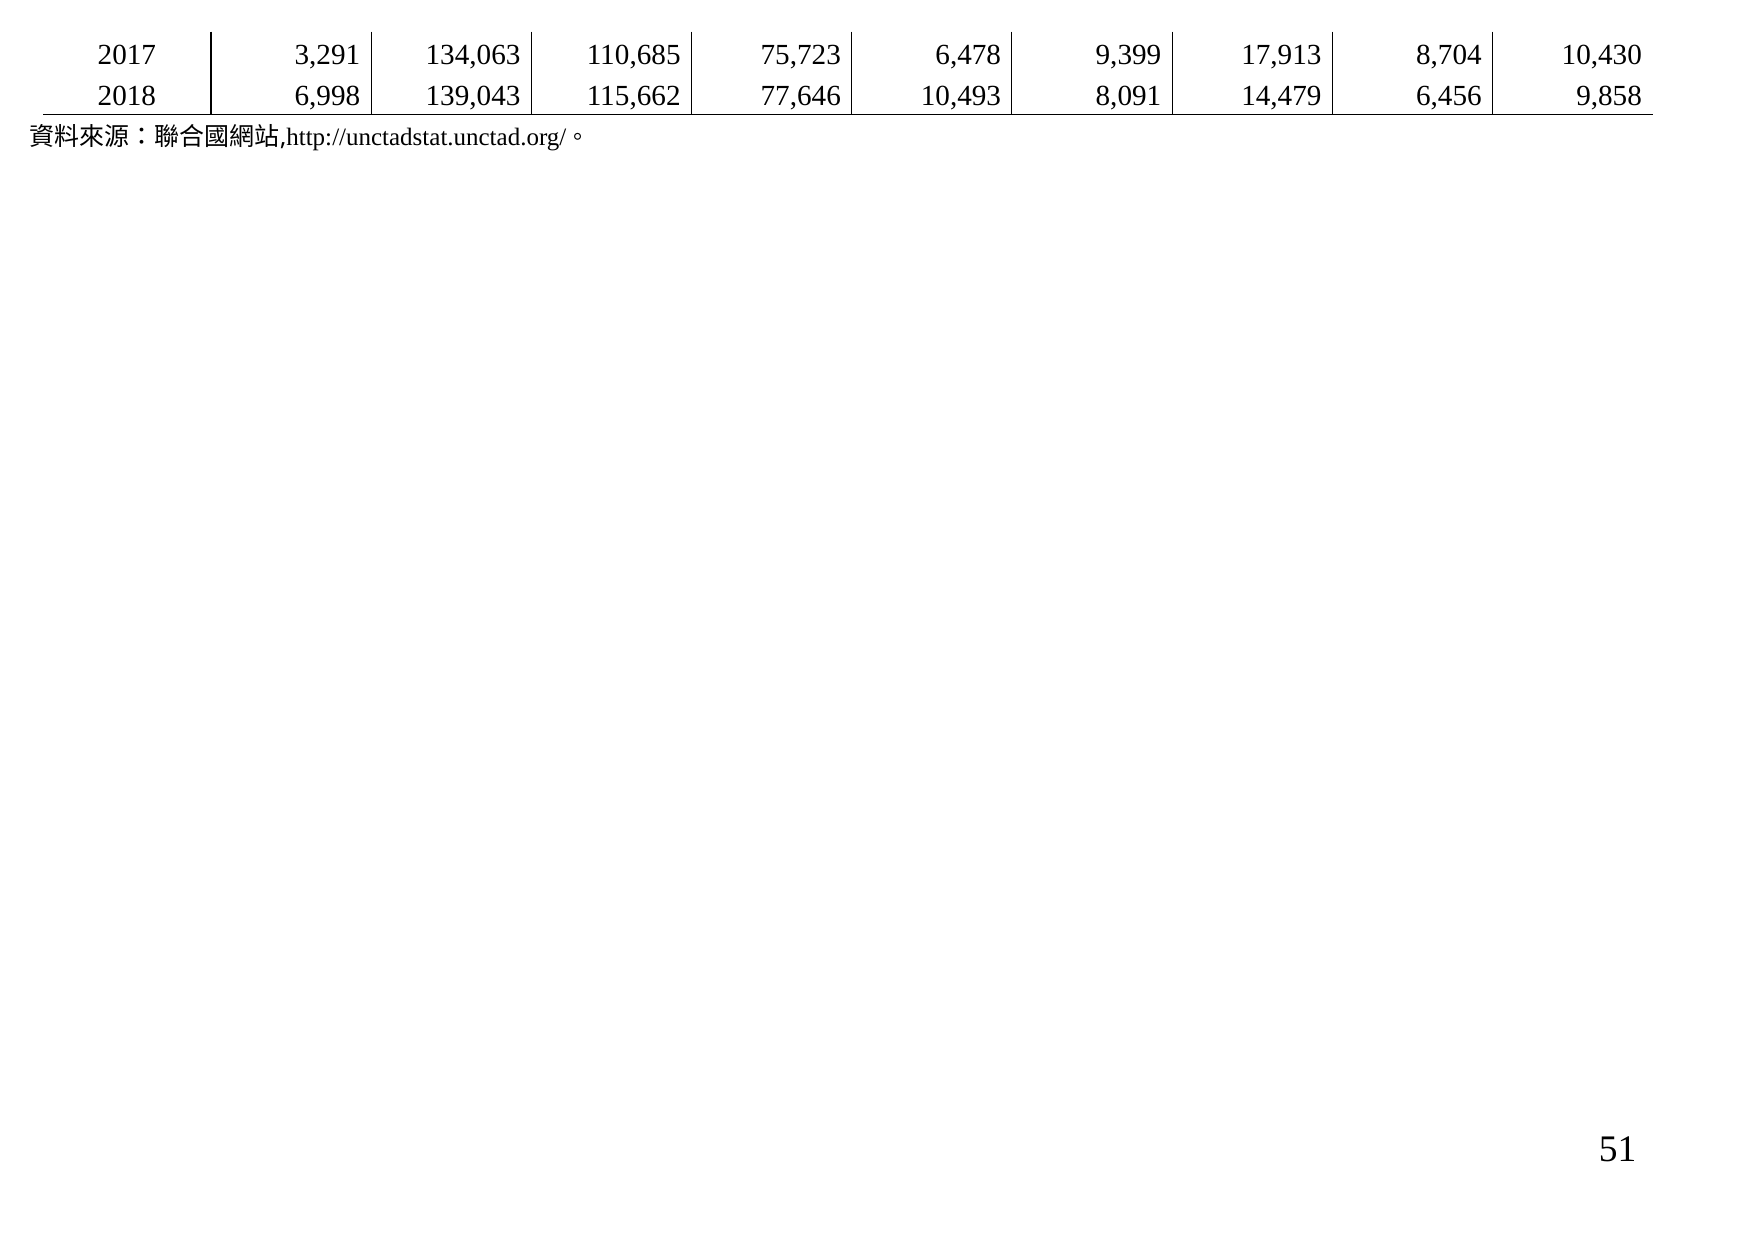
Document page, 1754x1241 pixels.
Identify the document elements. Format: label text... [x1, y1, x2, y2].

table_cell 6,998 [212, 73, 371, 114]
table_cell 77,646 [692, 73, 851, 114]
table_cell 8,704 [1333, 32, 1492, 73]
table_cell 14,479 [1173, 73, 1332, 114]
text 資料來源：聯合國網站,http://unctadstat.unctad.org/。 [29, 115, 1636, 153]
table_cell 139,043 [372, 73, 531, 114]
table_cell 9,858 [1493, 73, 1653, 114]
table_cell 75,723 [692, 32, 851, 73]
table_cell 110,685 [532, 32, 691, 73]
table_cell 3,291 [212, 32, 371, 73]
table_cell 2018 [43, 73, 210, 114]
table_cell 10,493 [852, 73, 1011, 114]
table_cell 17,913 [1173, 32, 1332, 73]
table_cell 115,662 [532, 73, 691, 114]
table_cell 10,430 [1493, 32, 1653, 73]
table_cell 134,063 [372, 32, 531, 73]
table_cell 8,091 [1012, 73, 1172, 114]
table_cell 2017 [43, 32, 210, 73]
table_cell 6,456 [1333, 73, 1492, 114]
table_cell 9,399 [1012, 32, 1172, 73]
table_cell 6,478 [852, 32, 1011, 73]
